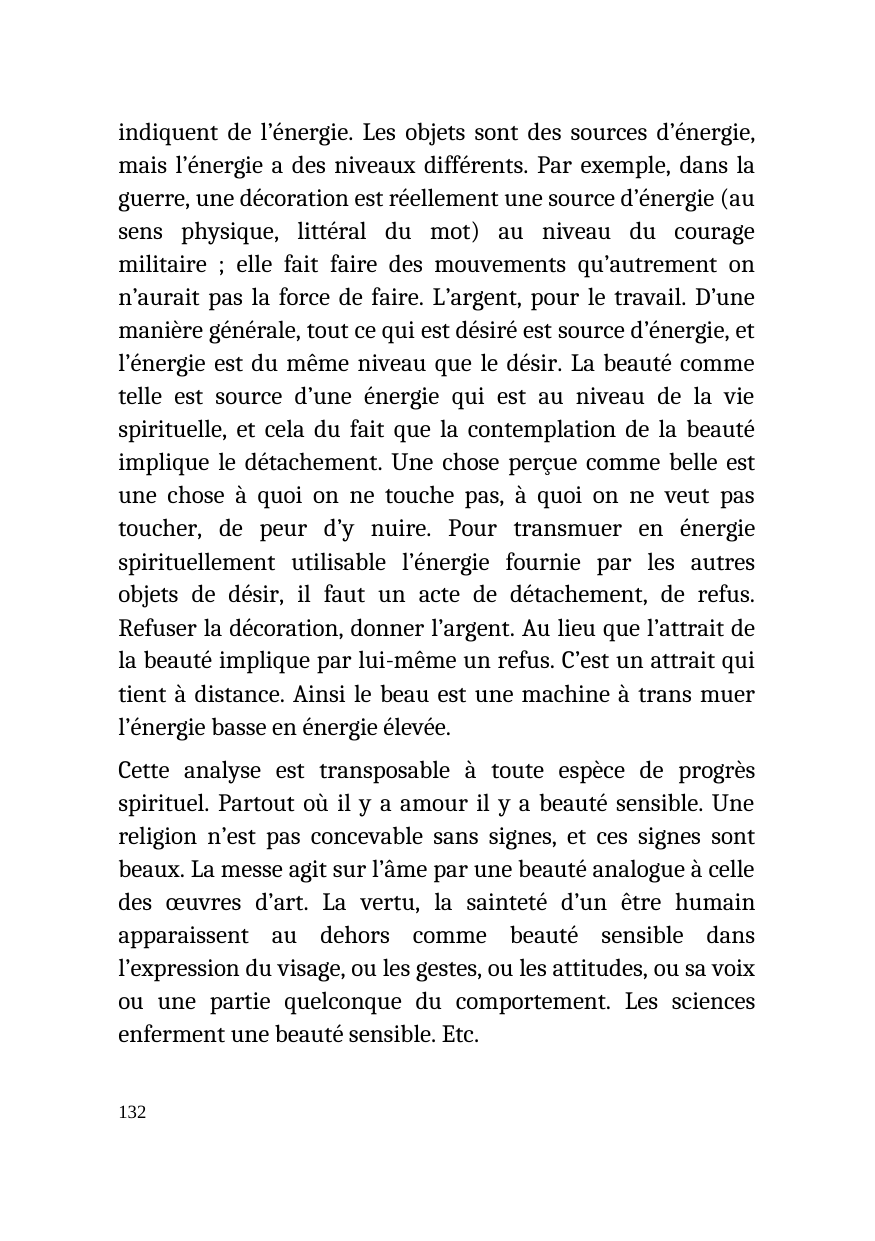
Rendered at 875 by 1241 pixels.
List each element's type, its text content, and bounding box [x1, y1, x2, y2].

text Cette analyse est transposable à toute espèce de progrès spirituel. Partout où il y a amour il y a beauté sensible. Une religion n’est pas concevable sans signes, et ces signes sont beaux. La messe agit sur l’âme par une beauté analogue à celle des œuvres d’art. La vertu, la sainteté d’un être humain apparaissent au dehors comme beauté sensible dans l’expression du visage, ou les gestes, ou les attitudes, ou sa voix ou une partie quelconque du comportement. Les sciences enferment une beauté sensible. Etc. [118, 756, 756, 1049]
text indiquent de l’énergie. Les objets sont des sources d’énergie, mais l’énergie a des niveaux différents. Par exemple, dans la guerre, une décoration est réellement une source d’énergie (au sens physique, littéral du mot) au niveau du courage militaire ; elle fait faire des mouvements qu’autrement on n’aurait pas la force de faire. L’argent, pour le travail. D’une manière générale, tout ce qui est désiré est source d’énergie, et l’énergie est du même niveau que le désir. La beauté comme telle est source d’une énergie qui est au niveau de la vie spirituelle, et cela du fait que la contemplation de la beauté implique le détachement. Une chose perçue comme belle est une chose à quoi on ne touche pas, à quoi on ne veut pas toucher, de peur d’y nuire. Pour transmuer en énergie spirituellement utilisable l’énergie fournie par les autres objets de désir, il faut un acte de détachement, de refus. Refuser la décoration, donner l’argent. Au lieu que l’attrait de la beauté implique par lui-même un refus. C’est un attrait qui tient à distance. Ainsi le beau est une machine à trans muer l’énergie basse en énergie élevée. [118, 118, 756, 741]
